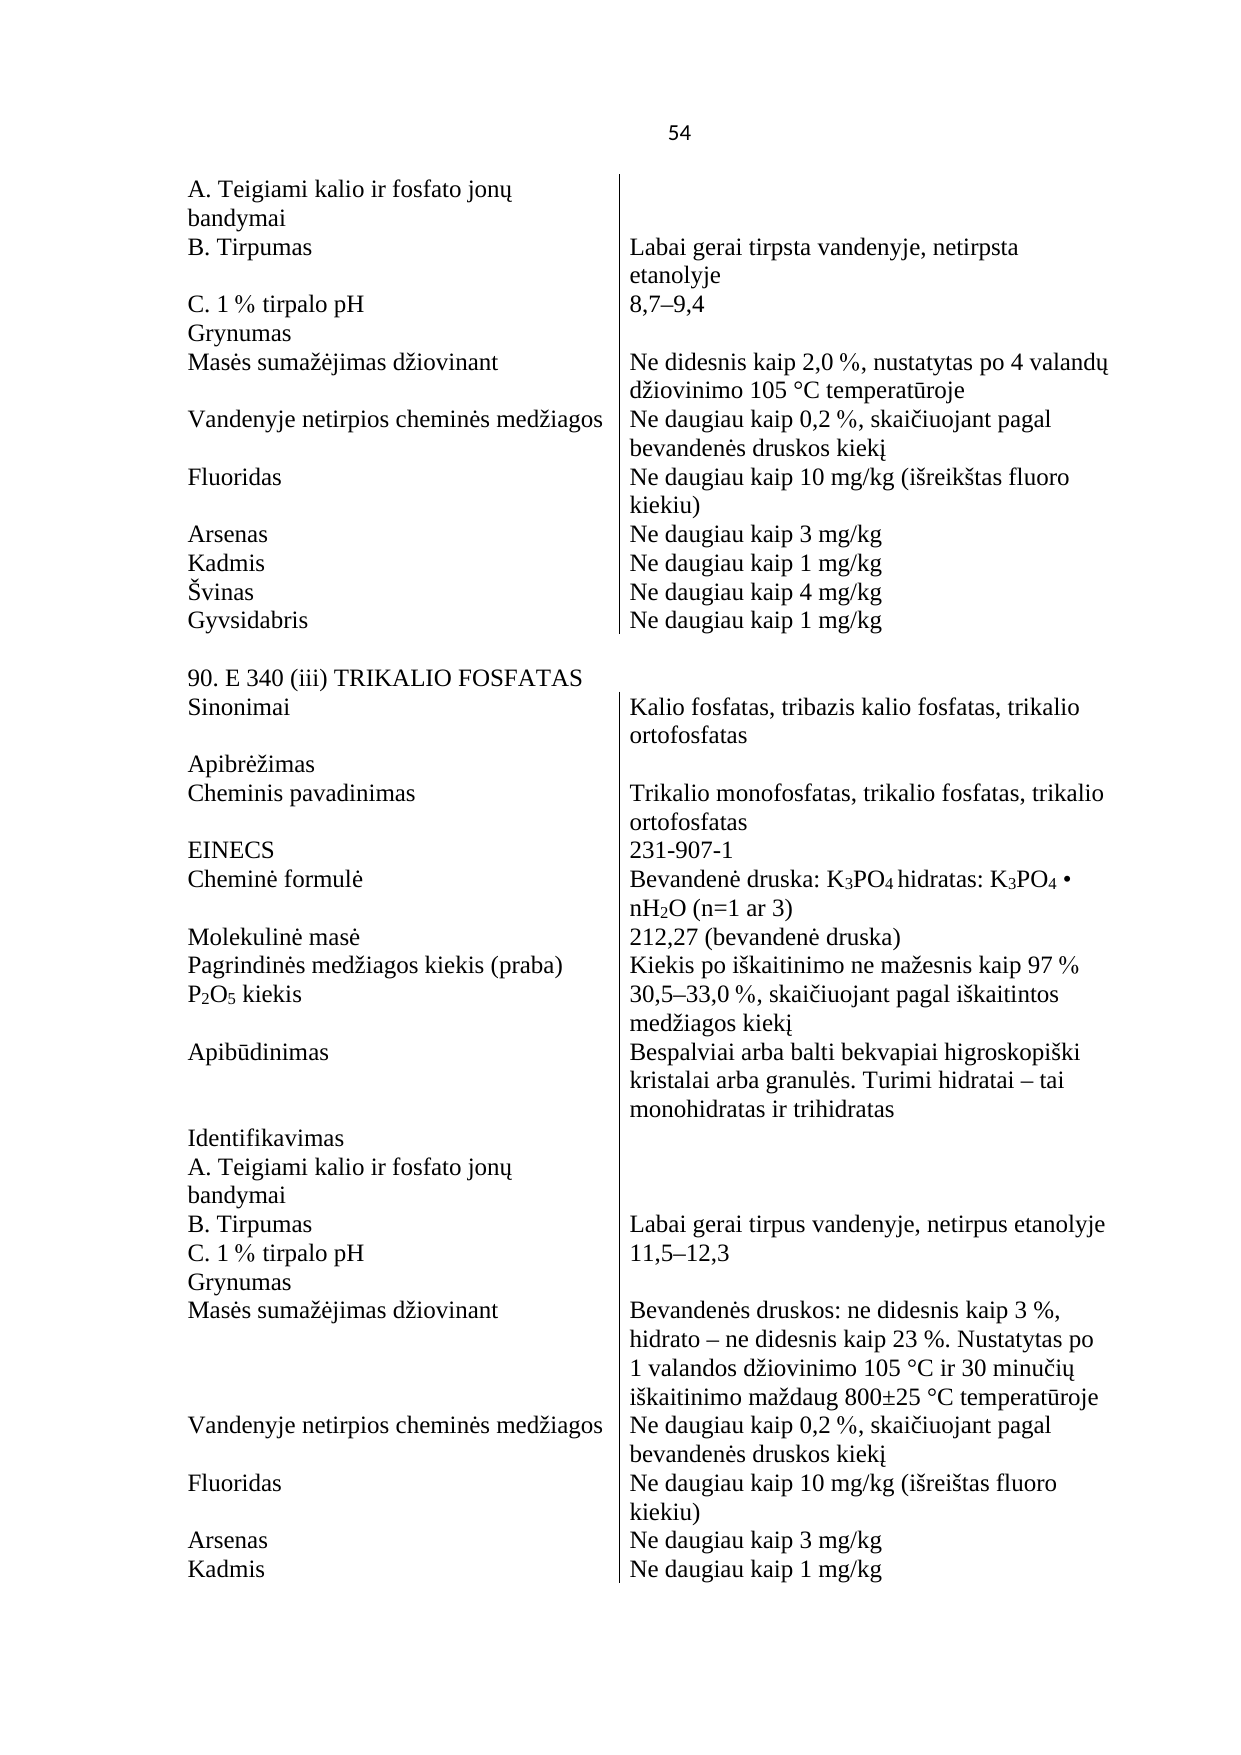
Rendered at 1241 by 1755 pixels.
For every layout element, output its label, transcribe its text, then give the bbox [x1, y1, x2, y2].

table_cell Ne daugiau kaip 1 mg/kg [620, 548, 1122, 577]
table_cell A. Teigiami kalio ir fosfato jonų bandymai [177, 1152, 619, 1209]
table_cell Kalio fosfatas, tribazis kalio fosfatas, trikalio ortofosfatas [620, 692, 1122, 749]
table_cell Gyvsidabris [177, 605, 619, 634]
table_cell B. Tirpumas [177, 232, 619, 289]
table_cell C. 1  tirpalo pH [177, 1238, 619, 1267]
table_cell Arsenas [177, 1525, 619, 1554]
table_cell 30,5–33,0 , skaičiuojant pagal iškaitintos medžiagos kiekį [620, 979, 1122, 1037]
table_cell Ne daugiau kaip 0,2 , skaičiuojant pagal bevandenės druskos kiekį [620, 1410, 1122, 1468]
table_cell A. Teigiami kalio ir fosfato jonų bandymai [177, 174, 619, 232]
table_cell [620, 318, 1122, 347]
table_cell Vandenyje netirpios cheminės medžiagos [177, 404, 619, 462]
table_cell Arsenas [177, 519, 619, 548]
table_cell Masės sumažėjimas džiovinant [177, 347, 619, 404]
table_cell Grynumas [177, 318, 619, 347]
table_cell Ne daugiau kaip 3 mg/kg [620, 519, 1122, 548]
table_cell Ne daugiau kaip 10 mg/kg (išreikštas fluoro kiekiu) [620, 462, 1122, 519]
table_cell 231-907-1 [620, 835, 1122, 864]
table_cell Ne daugiau kaip 10 mg/kg (išreištas fluoro kiekiu) [620, 1468, 1122, 1525]
table_cell Fluoridas [177, 1468, 619, 1525]
table_cell Švinas [177, 577, 619, 605]
table_cell Labai gerai tirpsta vandenyje, netirpsta etanolyje [620, 232, 1122, 289]
table_cell [620, 1123, 1122, 1152]
table_cell [620, 174, 1122, 232]
table_cell [620, 749, 1122, 778]
table_cell Trikalio monofosfatas, trikalio fosfatas, trikalio ortofosfatas [620, 778, 1122, 835]
table_cell Sinonimai [177, 692, 619, 749]
table_cell Bevandenė druska: K3PO4 hidratas: K3PO4 • nH2O (n=1 ar 3) [620, 864, 1122, 922]
table_cell Ne daugiau kaip 3 mg/kg [620, 1525, 1122, 1554]
table_cell Identifikavimas [177, 1123, 619, 1152]
table_cell Masės sumažėjimas džiovinant [177, 1295, 619, 1410]
table_cell 90. E 340 (iii) TRIKALIO FOSFATAS [177, 634, 1122, 692]
table_cell Grynumas [177, 1267, 619, 1295]
table_cell B. Tirpumas [177, 1209, 619, 1238]
table_cell Kadmis [177, 548, 619, 577]
table_cell Fluoridas [177, 462, 619, 519]
table_cell Kadmis [177, 1554, 619, 1583]
table_cell Labai gerai tirpus vandenyje, netirpus etanolyje [620, 1209, 1122, 1238]
table_cell Ne daugiau kaip 0,2 , skaičiuojant pagal bevandenės druskos kiekį [620, 404, 1122, 462]
table_cell P2O5 kiekis [177, 979, 619, 1037]
table_cell C. 1  tirpalo pH [177, 289, 619, 318]
table_cell Apibūdinimas [177, 1037, 619, 1123]
table_cell 212,27 (bevandenė druska) [620, 922, 1122, 950]
table_cell Ne daugiau kaip 1 mg/kg [620, 605, 1122, 634]
table_cell Ne daugiau kaip 4 mg/kg [620, 577, 1122, 605]
table_cell Ne daugiau kaip 1 mg/kg [620, 1554, 1122, 1583]
table_cell Cheminė formulė [177, 864, 619, 922]
table_cell Apibrėžimas [177, 749, 619, 778]
table_cell Bespalviai arba balti bekvapiai higroskopiški kristalai arba granulės. Turimi hidratai – tai monohidratas ir trihidratas [620, 1037, 1122, 1123]
table_cell Vandenyje netirpios cheminės medžiagos [177, 1410, 619, 1468]
table_cell [620, 1267, 1122, 1295]
table_cell 8,7–9,4 [620, 289, 1122, 318]
table_cell [620, 1152, 1122, 1209]
table_cell Pagrindinės medžiagos kiekis (praba) [177, 950, 619, 979]
table_cell EINECS [177, 835, 619, 864]
table_cell Kiekis po iškaitinimo ne mažesnis kaip 97  [620, 950, 1122, 979]
table_cell Molekulinė masė [177, 922, 619, 950]
table_cell Ne didesnis kaip 2,0 , nustatytas po 4 valandų džiovinimo 105 °C temperatūroje [620, 347, 1122, 404]
table_cell 11,5–12,3 [620, 1238, 1122, 1267]
table_cell Cheminis pavadinimas [177, 778, 619, 835]
table_cell Bevandenės druskos: ne didesnis kaip 3 %, hidrato – ne didesnis kaip 23 %. Nustatytas po 1 valandos džiovinimo 105 °C ir 30 minučių iškaitinimo maždaug 800±25 °C temperatūroje [620, 1295, 1122, 1410]
